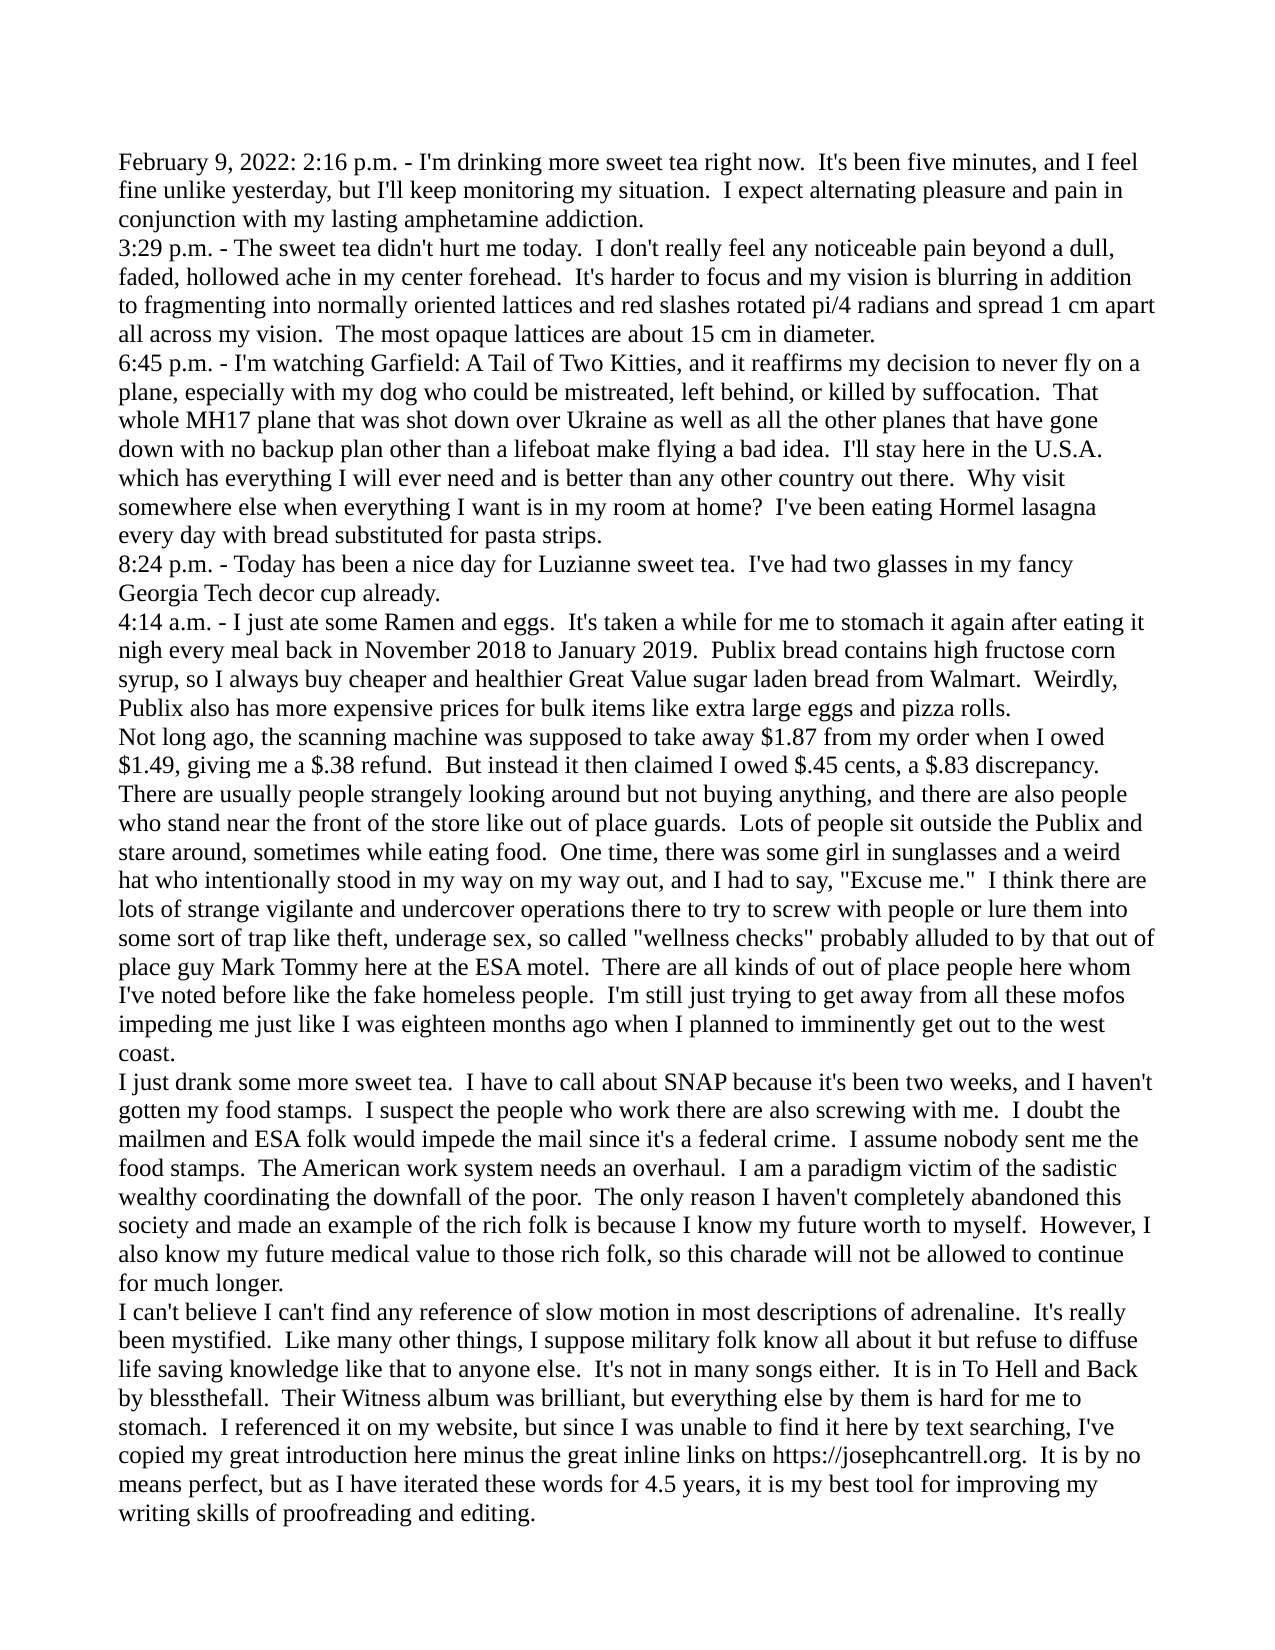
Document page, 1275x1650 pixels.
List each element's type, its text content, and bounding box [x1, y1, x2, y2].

text 3:29 p.m. - The sweet tea didn't hurt me today. I don't really feel any noticeable pain beyond a dull, faded, hollowed ache in my center forehead. It's harder to focus and my vision is blurring in addition to fragmenting into normally oriented lattices and red slashes rotated pi/4 radians and spread 1 cm apart all across my vision. The most opaque lattices are about 15 cm in diameter. [118, 233, 1157, 348]
text I just drank some more sweet tea. I have to call about SNAP because it's been two weeks, and I haven't gotten my food stamps. I suspect the people who work there are also screwing with me. I doubt the mailmen and ESA folk would impede the mail since it's a federal crime. I assume nobody sent me the food stamps. The American work system needs an overhaul. I am a paradigm victim of the sadistic wealthy coordinating the downfall of the poor. The only reason I haven't completely abandoned this society and made an example of the rich folk is because I know my future worth to myself. However, I also know my future medical value to those rich folk, so this charade will not be allowed to continue for much longer. [118, 1067, 1157, 1297]
text February 9, 2022: 2:16 p.m. - I'm drinking more sweet tea right now. It's been five minutes, and I feel fine unlike yesterday, but I'll keep monitoring my situation. I expect alternating pleasure and pain in conjunction with my lasting amphetamine addiction. [118, 147, 1157, 233]
text 4:14 a.m. - I just ate some Ramen and eggs. It's taken a while for me to stomach it again after eating it nigh every meal back in November 2018 to January 2019. Publix bread contains high fructose corn syrup, so I always buy cheaper and healthier Great Value sugar laden bread from Walmart. Weirdly, Publix also has more expensive prices for bulk items like extra large eggs and pizza rolls. [118, 607, 1157, 722]
text 8:24 p.m. - Today has been a nice day for Luzianne sweet tea. I've had two glasses in my fancy Georgia Tech decor cup already. [118, 549, 1157, 607]
text 6:45 p.m. - I'm watching Garfield: A Tail of Two Kitties, and it reaffirms my decision to never fly on a plane, especially with my dog who could be mistreated, left behind, or killed by suffocation. That whole MH17 plane that was shot down over Ukraine as well as all the other planes that have gone down with no backup plan other than a lifeboat make flying a bad idea. I'll stay here in the U.S.A. which has everything I will ever need and is better than any other country out there. Why visit somewhere else when everything I want is in my room at home? I've been eating Hormel lasagna every day with bread substituted for pasta strips. [118, 348, 1157, 549]
text I can't believe I can't find any reference of slow motion in most descriptions of adrenaline. It's really been mystified. Like many other things, I suppose military folk know all about it but refuse to diffuse life saving knowledge like that to anyone else. It's not in many songs either. It is in To Hell and Back by blessthefall. Their Witness album was brilliant, but everything else by them is hard for me to stomach. I referenced it on my website, but since I was unable to find it here by text searching, I've copied my great introduction here minus the great inline links on https://josephcantrell.org. It is by no means perfect, but as I have iterated these words for 4.5 years, it is my best tool for improving my writing skills of proofreading and editing. [118, 1297, 1157, 1527]
text Not long ago, the scanning machine was supposed to take away $1.87 from my order when I owed $1.49, giving me a $.38 refund. But instead it then claimed I owed $.45 cents, a $.83 discrepancy. There are usually people strangely looking around but not buying anything, and there are also people who stand near the front of the store like out of place guards. Lots of people sit outside the Publix and stare around, sometimes while eating food. One time, there was some girl in sunglasses and a weird hat who intentionally stood in my way on my way out, and I had to say, "Excuse me." I think there are lots of strange vigilante and undercover operations there to try to screw with people or lure them into some sort of trap like theft, underage sex, so called "wellness checks" probably alluded to by that out of place guy Mark Tommy here at the ESA motel. There are all kinds of out of place people here whom I've noted before like the fake homeless people. I'm still just trying to get away from all these mofos impeding me just like I was eighteen months ago when I planned to imminently get out to the west coast. [118, 722, 1157, 1067]
